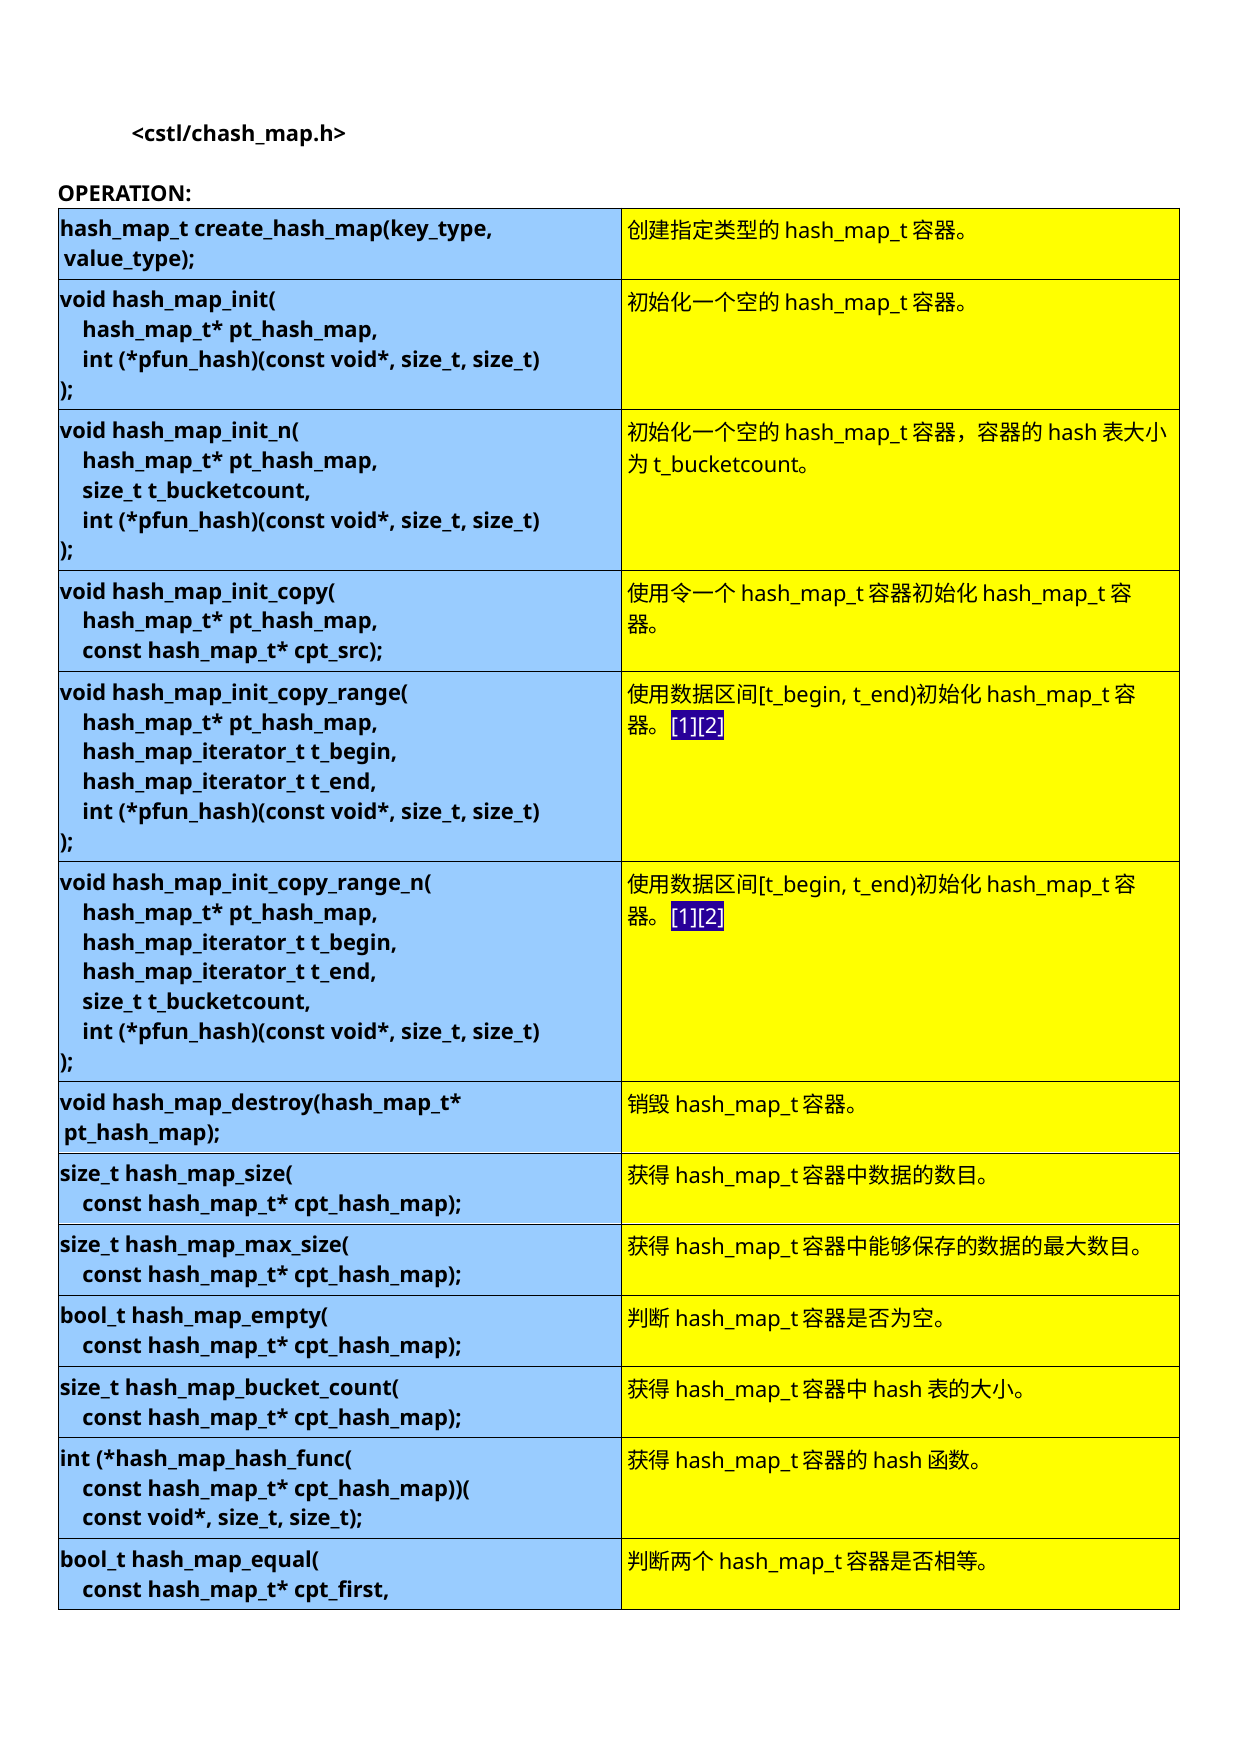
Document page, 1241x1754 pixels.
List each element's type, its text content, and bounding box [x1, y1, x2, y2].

table_cell 获得hash_map_t容器中hash表的大小。 [622, 1367, 1179, 1437]
table_cell int (*hash_map_hash_func( const hash_map_t* cpt_hash_map))( const void*, size_t, size_t); [59, 1438, 621, 1538]
table_cell 初始化一个空的hash_map_t容器，容器的hash表大小为t_bucketcount。 [622, 410, 1179, 570]
table_cell void hash_map_destroy(hash_map_t* pt_hash_map); [59, 1082, 621, 1152]
table_cell 使用令一个hash_map_t容器初始化hash_map_t容器。 [622, 571, 1179, 671]
table_cell 销毁hash_map_t容器。 [622, 1082, 1179, 1152]
table_cell void hash_map_init_copy_range( hash_map_t* pt_hash_map, hash_map_iterator_t t_begin, hash_map_iterator_t t_end, int (*pfun_hash)(const void*, size_t, size_t) ); [59, 672, 621, 861]
table_cell bool_t hash_map_equal( const hash_map_t* cpt_first, [59, 1539, 621, 1609]
table_header hash_map_t create_hash_map(key_type, value_type); [59, 209, 621, 279]
table_cell 初始化一个空的hash_map_t容器。 [622, 280, 1179, 409]
table_cell bool_t hash_map_empty( const hash_map_t* cpt_hash_map); [59, 1296, 621, 1366]
table_cell void hash_map_init_n( hash_map_t* pt_hash_map, size_t t_bucketcount, int (*pfun_hash)(const void*, size_t, size_t) ); [59, 410, 621, 570]
table_cell 判断hash_map_t容器是否为空。 [622, 1296, 1179, 1366]
table_cell size_t hash_map_max_size( const hash_map_t* cpt_hash_map); [59, 1225, 621, 1295]
text OPERATION: [57, 178, 1179, 207]
table_cell 判断两个hash_map_t容器是否相等。 [622, 1539, 1179, 1609]
table_cell size_t hash_map_size( const hash_map_t* cpt_hash_map); [59, 1154, 621, 1223]
table_cell void hash_map_init_copy( hash_map_t* pt_hash_map, const hash_map_t* cpt_src); [59, 571, 621, 671]
table_cell 获得hash_map_t容器的hash函数。 [622, 1438, 1179, 1538]
table_cell 获得hash_map_t容器中能够保存的数据的最大数目。 [622, 1225, 1179, 1295]
table_header 创建指定类型的hash_map_t容器。 [622, 209, 1179, 279]
table_cell 使用数据区间[t_begin, t_end)初始化hash_map_t容器。[1][2] [622, 862, 1179, 1081]
table_cell 使用数据区间[t_begin, t_end)初始化hash_map_t容器。[1][2] [622, 672, 1179, 861]
table_cell size_t hash_map_bucket_count( const hash_map_t* cpt_hash_map); [59, 1367, 621, 1437]
table_cell void hash_map_init_copy_range_n( hash_map_t* pt_hash_map, hash_map_iterator_t t_begin, hash_map_iterator_t t_end, size_t t_bucketcount, int (*pfun_hash)(const void*, size_t, size_t) ); [59, 862, 621, 1081]
text <cstl/chash_map.h> [57, 118, 1179, 148]
table_cell 获得hash_map_t容器中数据的数目。 [622, 1154, 1179, 1223]
